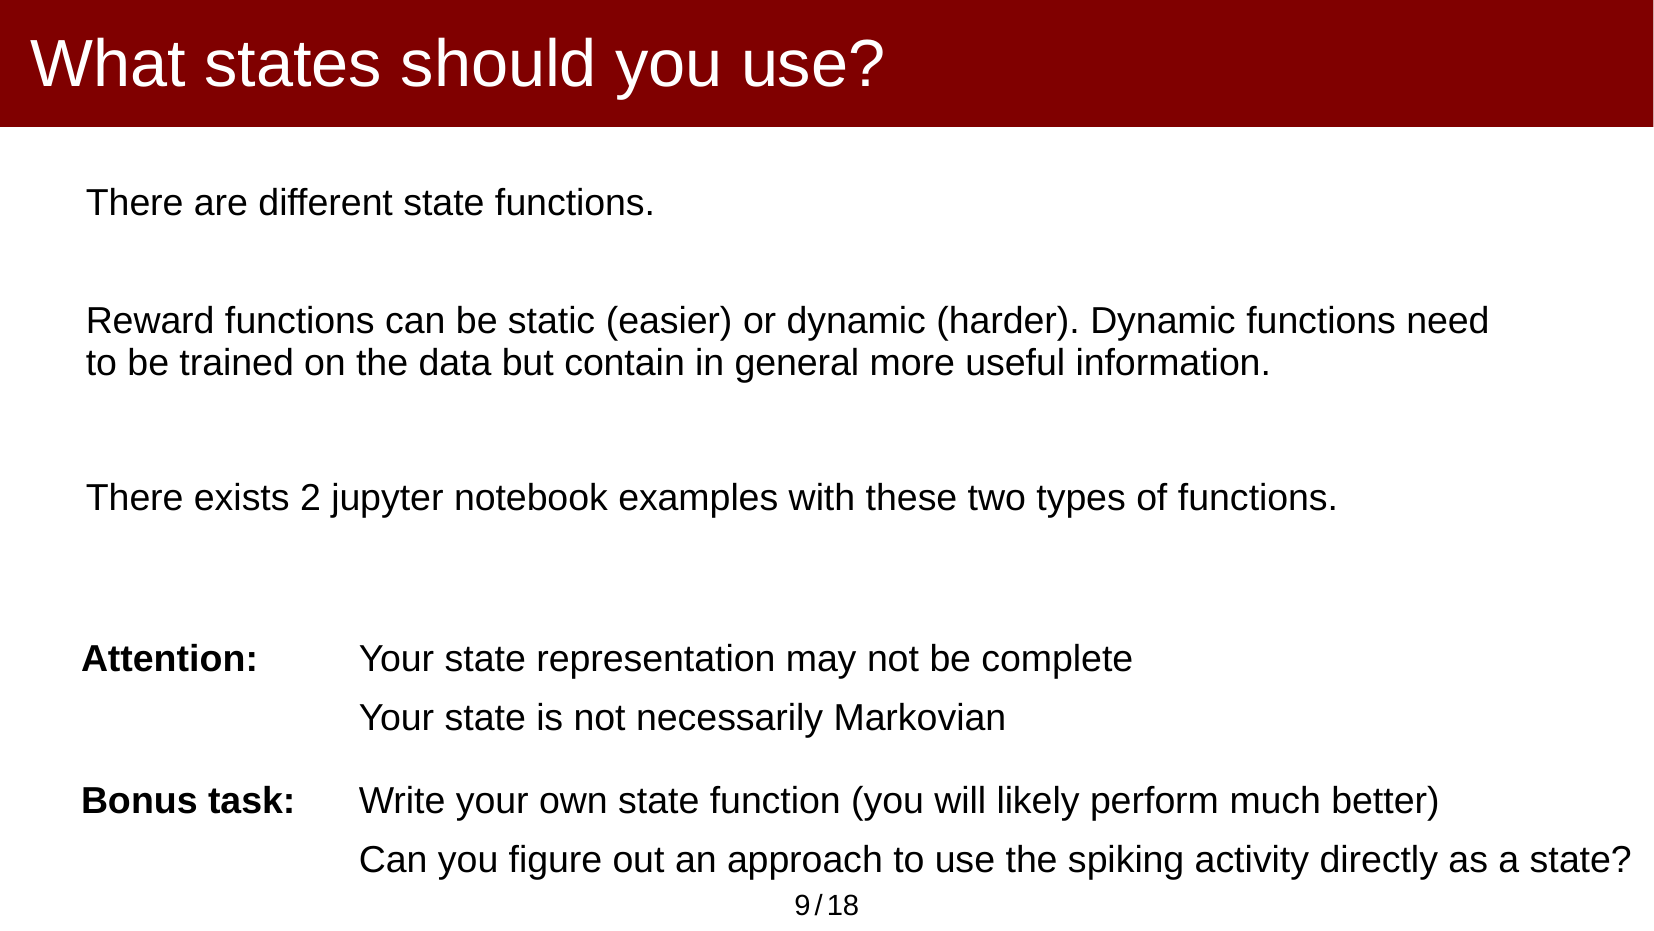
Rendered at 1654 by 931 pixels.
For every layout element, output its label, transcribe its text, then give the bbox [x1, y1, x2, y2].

text_box Your state is not necessarily Markovian [344, 688, 1023, 746]
text_box [0, 0, 1654, 127]
text_box Bonus task: [66, 771, 311, 829]
text_box Attention: [66, 629, 274, 687]
text_box What states should you use? [15, 19, 1631, 109]
text_box Can you figure out an approach to use the spiking activity directly as a state? [344, 830, 1650, 888]
text_box Your state representation may not be complete [343, 629, 1150, 687]
text_box There are different state functions. [71, 174, 672, 231]
text_box Write your own state function (you will likely perform much better) [344, 771, 1457, 829]
text_box Reward functions can be static (easier) or dynamic (harder). Dynamic functions need to be trained on the data but contain in general more useful information. [71, 292, 1521, 392]
text_box There exists 2 jupyter notebook examples with these two types of functions. [71, 469, 1521, 527]
